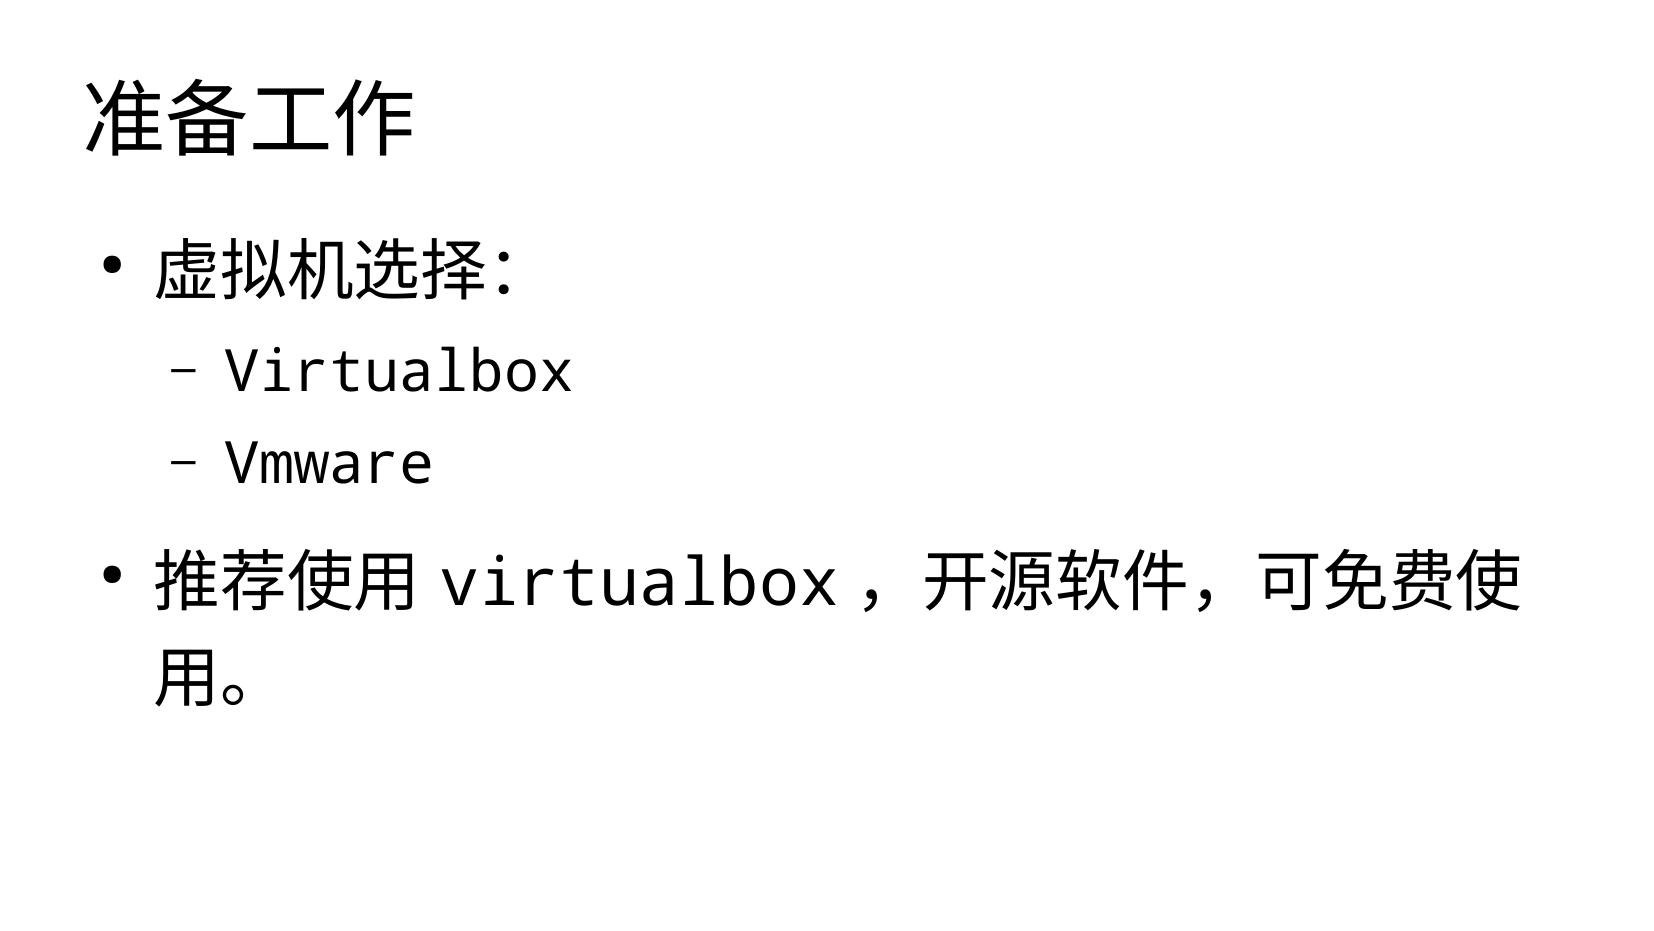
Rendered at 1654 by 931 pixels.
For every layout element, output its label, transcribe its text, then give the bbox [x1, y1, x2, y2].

title 准备工作 [82, 37, 1571, 189]
list 虚拟机选择： Virtualbox Vmware 推荐使用virtualbox，开源软件，可免费使用。 [82, 217, 1571, 815]
